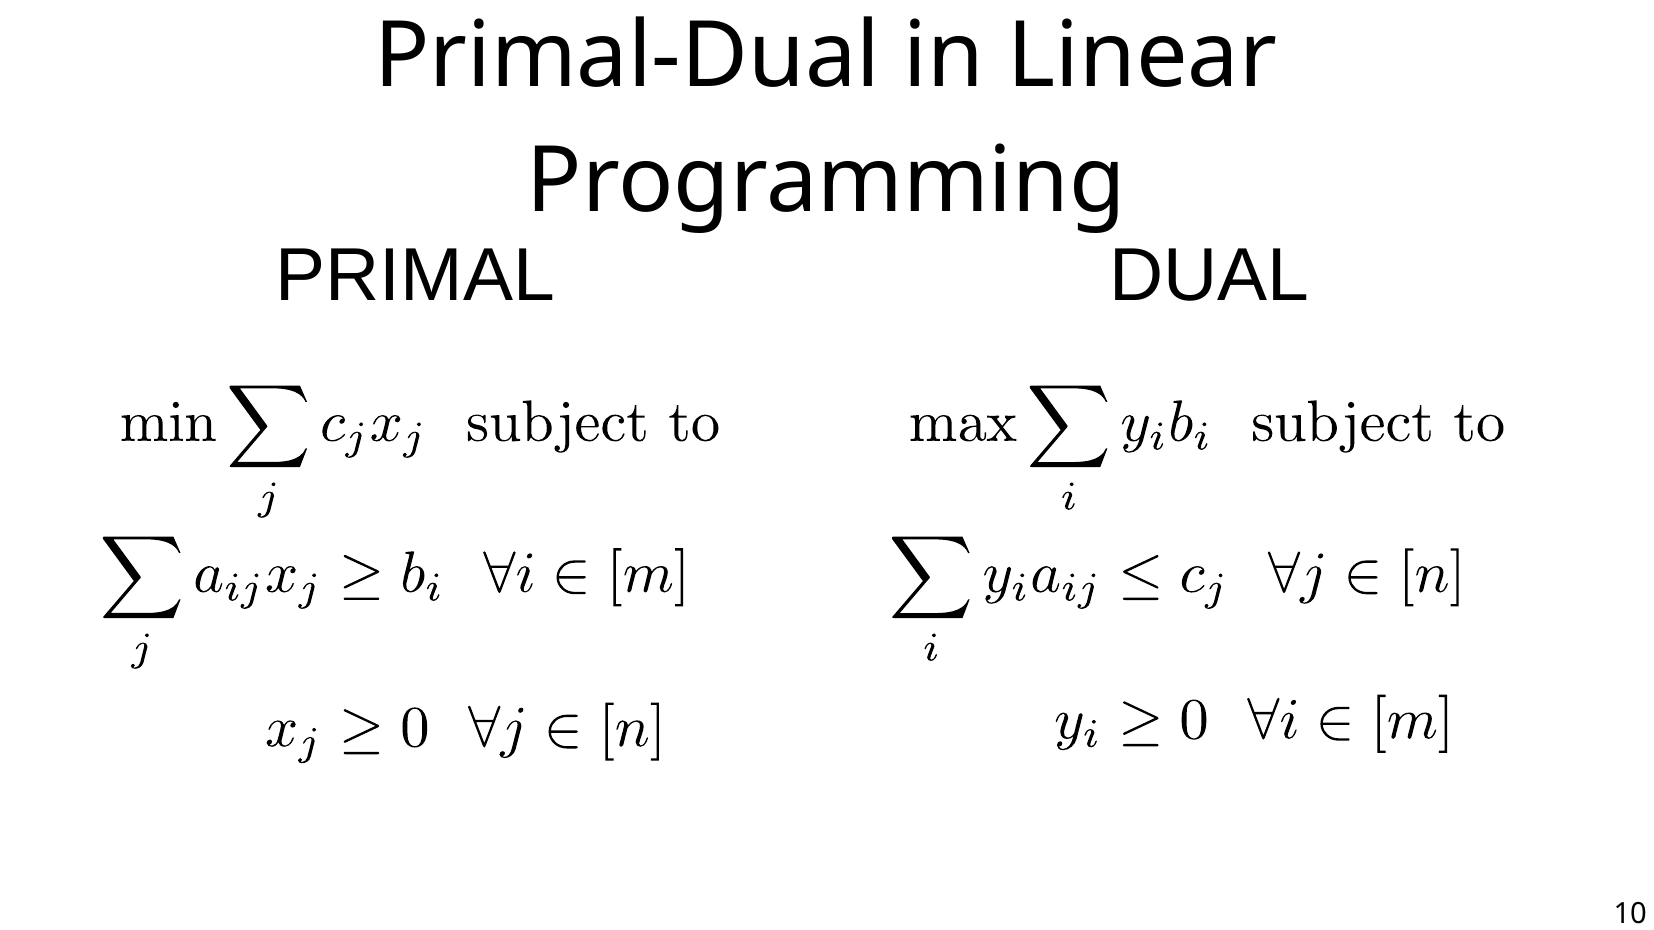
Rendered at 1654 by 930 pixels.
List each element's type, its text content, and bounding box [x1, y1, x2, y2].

text_box PRIMAL [261, 224, 571, 324]
title Primal-Dual in Linear Programming [82, 1, 1571, 225]
text_box DUAL [1094, 225, 1325, 324]
text_box [888, 530, 1466, 753]
text_box [119, 379, 721, 518]
text_box [908, 379, 1506, 510]
text_box [99, 530, 691, 764]
